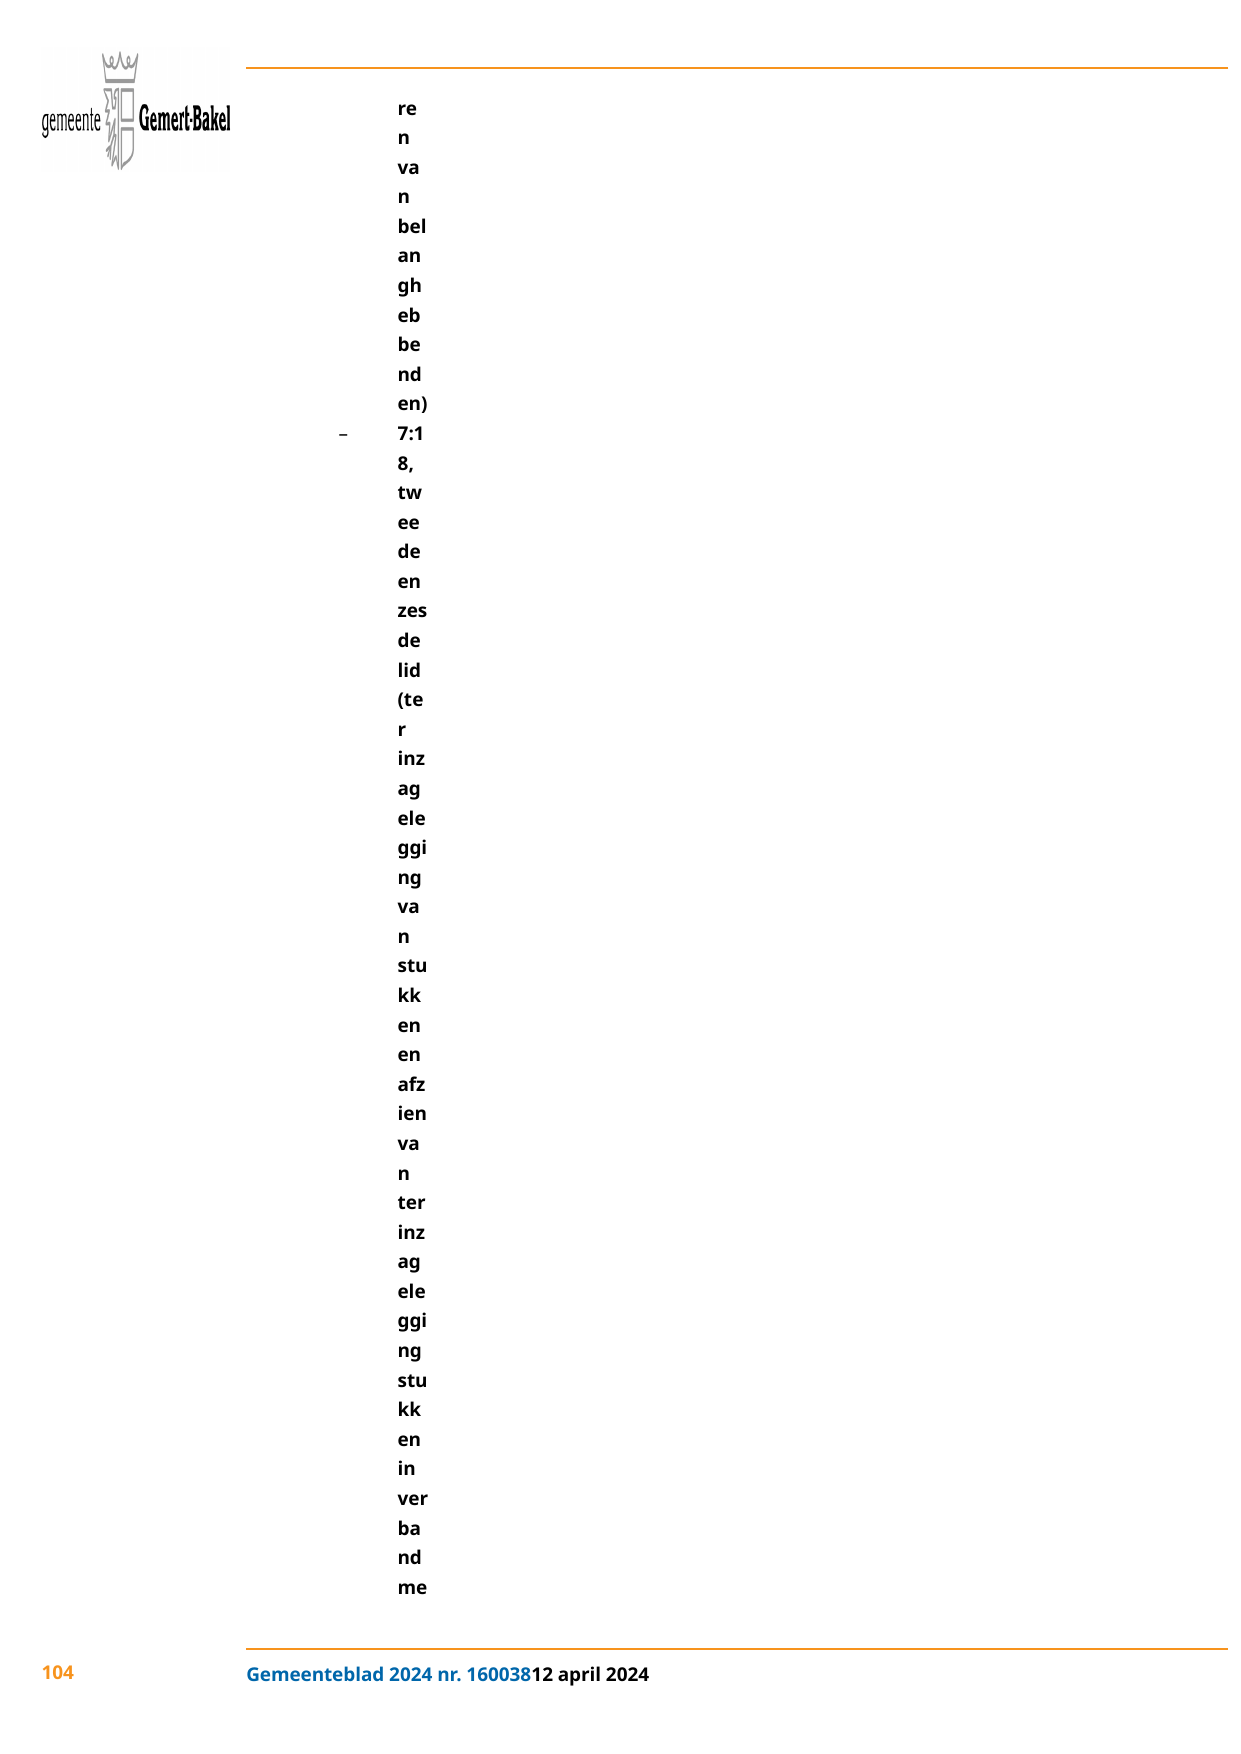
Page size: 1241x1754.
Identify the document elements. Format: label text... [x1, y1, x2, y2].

table_cell [790, 95, 881, 1600]
table_cell [700, 95, 790, 1600]
table_cell [881, 95, 971, 1600]
table_cell [1061, 95, 1152, 1600]
table_cell [971, 95, 1061, 1600]
table_cell [248, 95, 338, 1600]
table_cell [519, 95, 609, 1600]
table_cell [609, 95, 700, 1600]
table_cell [429, 95, 519, 1600]
table_cell ren van belanghebbenden) 7:18, tweede en zesde lid (ter inzagelegging van stukken en afzien van ter inzagelegging stukken in verband me [338, 95, 429, 1600]
picture [41, 47, 231, 172]
